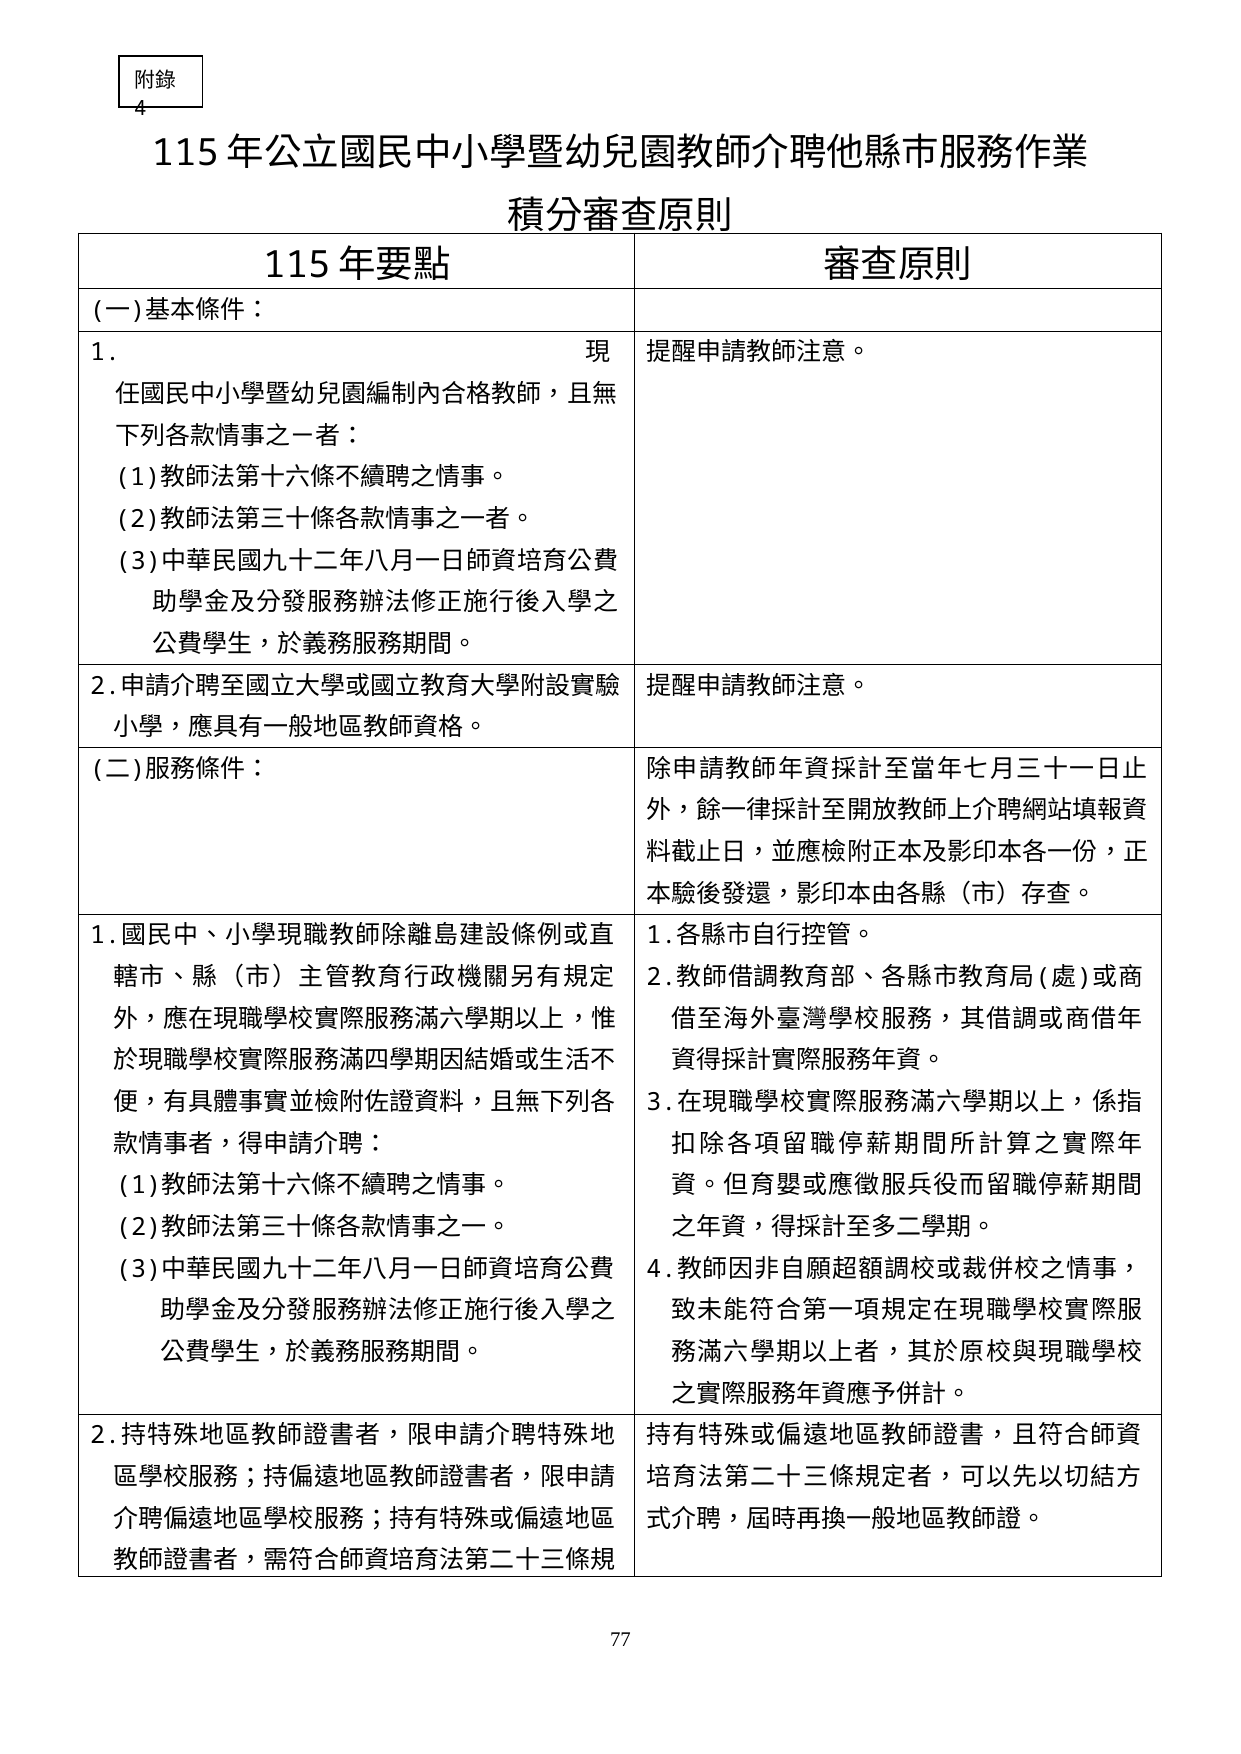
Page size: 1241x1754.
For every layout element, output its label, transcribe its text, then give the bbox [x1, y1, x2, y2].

table_cell [635, 289, 1161, 331]
text 115年公立國民中小學暨幼兒園教師介聘他縣巿服務作業 [118, 108, 1122, 170]
table_cell 1.各縣市自行控管。 2.教師借調教育部、各縣市教育局(處)或商借至海外臺灣學校服務，其借調或商借年資得採計實際服務年資。 3.在現職學校實際服務滿六學期以上，係指扣除各項留職停薪期間所計算之實際年資。但育嬰或應徵服兵役而留職停薪期間之年資，得採計至多二學期。 4.教師因非自願超額調校或裁併校之情事，致未能符合第一項規定在現職學校實際服務滿六學期以上者，其於原校與現職學校之實際服務年資應予併計。 [635, 915, 1161, 1414]
table_cell 2.持特殊地區教師證書者，限申請介聘特殊地區學校服務；持偏遠地區教師證書者，限申請介聘偏遠地區學校服務；持有特殊或偏遠地區教師證書者，需符合師資培育法第二十三條規 [79, 1415, 634, 1576]
table_cell 2.申請介聘至國立大學或國立教育大學附設實驗小學，應具有一般地區教師資格。 [79, 665, 634, 747]
table_cell (一)基本條件： [79, 289, 634, 331]
table_cell 現任國民中小學暨幼兒園編制內合格教師，且無下列各款情事之ㄧ者： (1)教師法第十六條不續聘之情事。 (2)教師法第三十條各款情事之一者。 (3)中華民國九十二年八月一日師資培育公費助學金及分發服務辦法修正施行後入學之公費學生，於義務服務期間。 [79, 332, 634, 664]
table_cell 除申請教師年資採計至當年七月三十一日止外，餘一律採計至開放教師上介聘網站填報資料截止日，並應檢附正本及影印本各一份，正本驗後發還，影印本由各縣（市）存查。 [635, 748, 1161, 914]
table_cell 1.國民中、小學現職教師除離島建設條例或直轄市、縣（市）主管教育行政機關另有規定外，應在現職學校實際服務滿六學期以上，惟於現職學校實際服務滿四學期因結婚或生活不便，有具體事實並檢附佐證資料，且無下列各款情事者，得申請介聘： (1)教師法第十六條不續聘之情事。 (2)教師法第三十條各款情事之一。 (3)中華民國九十二年八月一日師資培育公費助學金及分發服務辦法修正施行後入學之公費學生，於義務服務期間。 [79, 915, 634, 1414]
table_cell 提醒申請教師注意。 [635, 665, 1161, 747]
text 積分審查原則 [118, 170, 1122, 233]
table_header 115年要點 [79, 234, 634, 288]
table_cell 提醒申請教師注意。 [635, 332, 1161, 664]
table_cell (二)服務條件： [79, 748, 634, 914]
table_cell 持有特殊或偏遠地區教師證書，且符合師資培育法第二十三條規定者，可以先以切結方式介聘，屆時再換一般地區教師證。 [635, 1415, 1161, 1576]
table_header 審查原則 [635, 234, 1161, 288]
